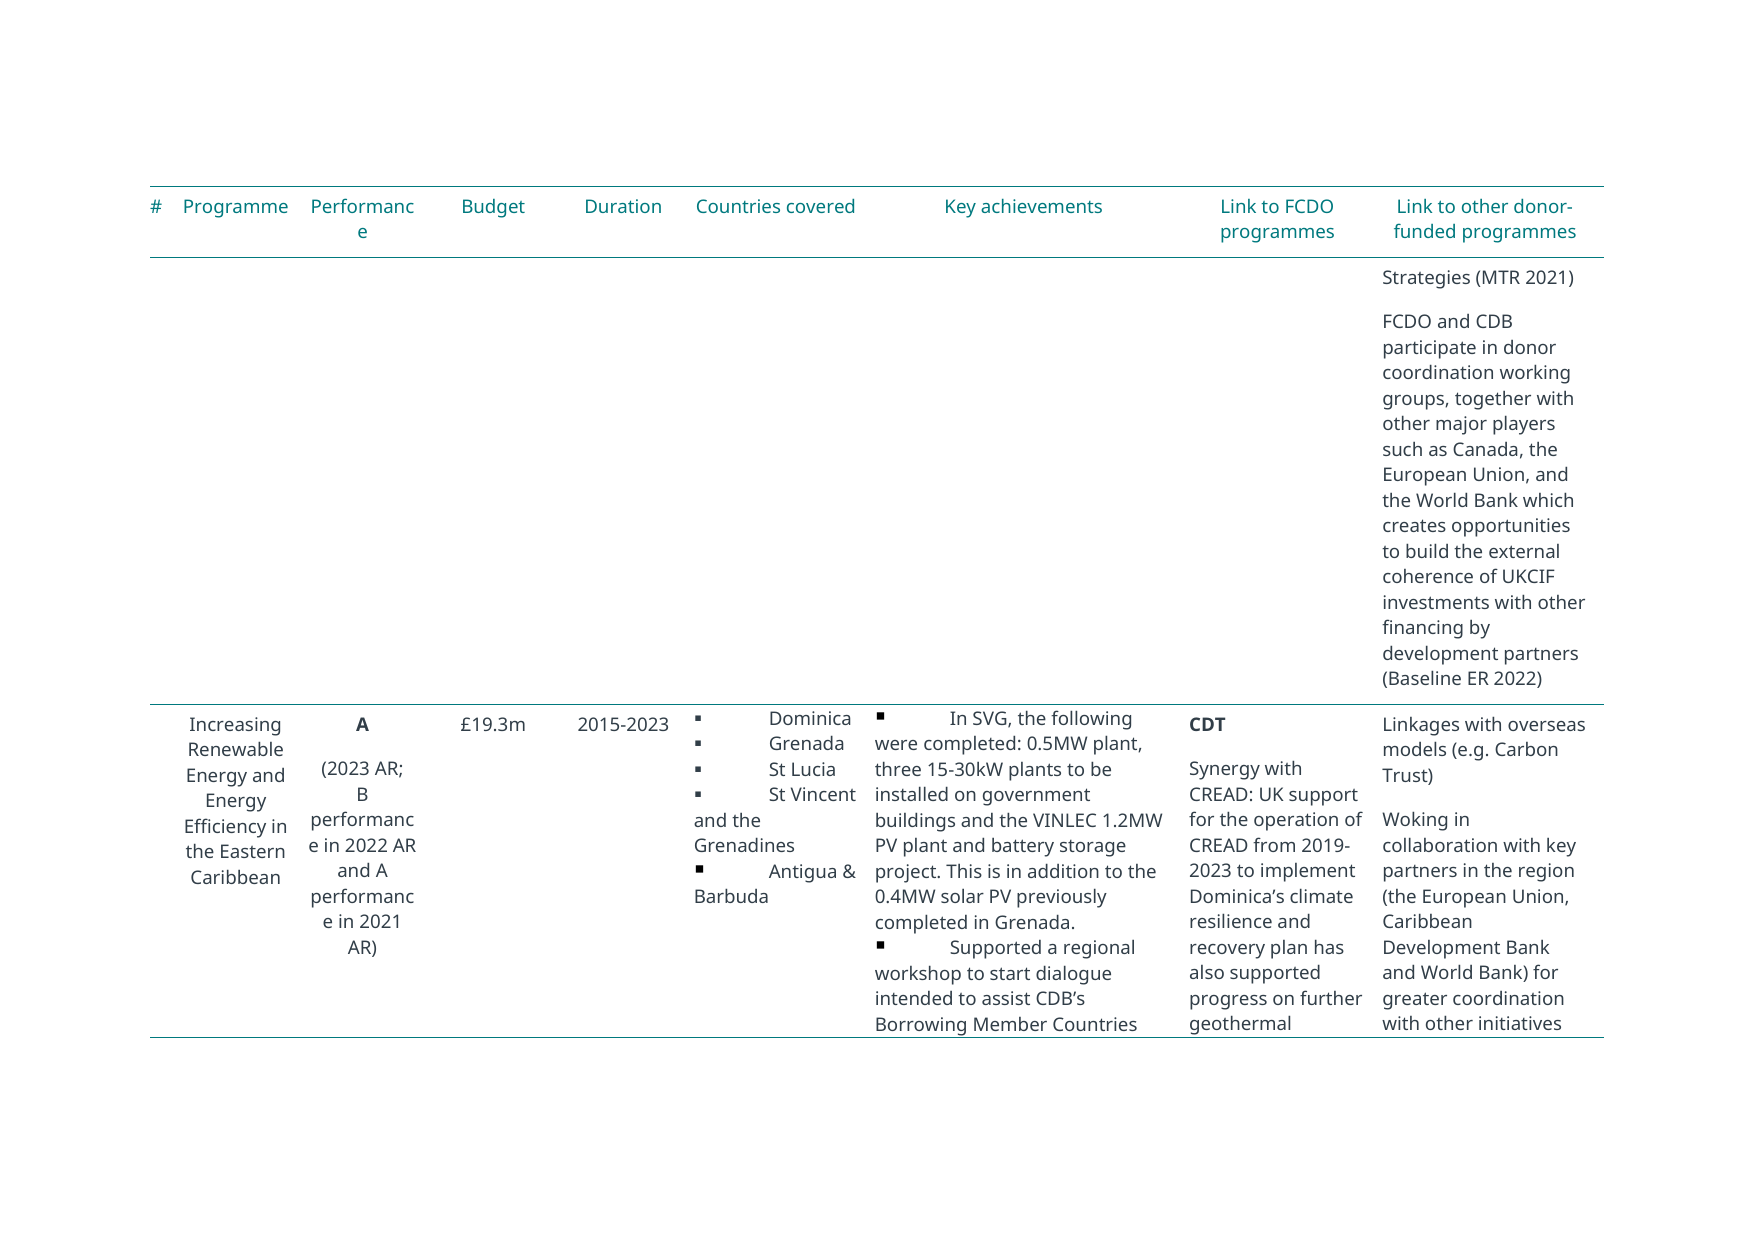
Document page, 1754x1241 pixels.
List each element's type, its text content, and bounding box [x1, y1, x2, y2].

table_header Key achievements [875, 187, 1189, 257]
table_cell Linkages with overseas models (e.g. Carbon Trust) Woking in collaboration with key partners in the region (the European Union, Caribbean Development Bank and World Bank) for greater coordination with other initiatives [1382, 705, 1604, 1037]
table_header Link to other donor-funded programmes [1382, 187, 1604, 257]
table_header Performance [308, 187, 433, 257]
table_cell Strategies (MTR 2021) FCDO and CDB participate in donor coordination working groups, together with other major players such as Canada, the European Union, and the World Bank which creates opportunities to build the external coherence of UKCIF investments with other financing by development partners (Baseline ER 2022) [1382, 258, 1604, 704]
table_cell £19.3m [433, 705, 569, 1037]
table_header Programme [180, 187, 308, 257]
table_cell [433, 258, 569, 704]
table_cell [150, 258, 180, 704]
table_cell [1189, 258, 1382, 704]
table_cell In SVG, the following were completed: 0.5MW plant, three 15-30kW plants to be installed on government buildings and the VINLEC 1.2MW PV plant and battery storage project. This is in addition to the 0.4MW solar PV previously completed in Grenada. Supported a regional workshop to start dialogue intended to assist CDB’s Borrowing Member Countries [875, 705, 1189, 1037]
table_header # [150, 187, 180, 257]
table_cell [150, 705, 180, 1037]
table_header Duration [569, 187, 693, 257]
table_cell Increasing Renewable Energy and Energy Efficiency in the Eastern Caribbean [180, 705, 308, 1037]
table_cell 2015-2023 [569, 705, 693, 1037]
table_header Countries covered [694, 187, 874, 257]
table_cell [180, 258, 308, 704]
table_cell CDT Synergy with CREAD: UK support for the operation of CREAD from 2019-2023 to implement Dominica’s climate resilience and recovery plan has also supported progress on further geothermal [1189, 705, 1382, 1037]
table_header Budget [433, 187, 569, 257]
table_cell [308, 258, 433, 704]
table_cell Dominica Grenada St Lucia St Vincent and the Grenadines Antigua & Barbuda [694, 705, 874, 1037]
table_cell A (2023 AR; B performance in 2022 AR and A performance in 2021 AR) [308, 705, 433, 1037]
table_cell [875, 258, 1189, 704]
table_cell [569, 258, 693, 704]
table_header Link to FCDO programmes [1189, 187, 1382, 257]
table_cell [694, 258, 874, 704]
